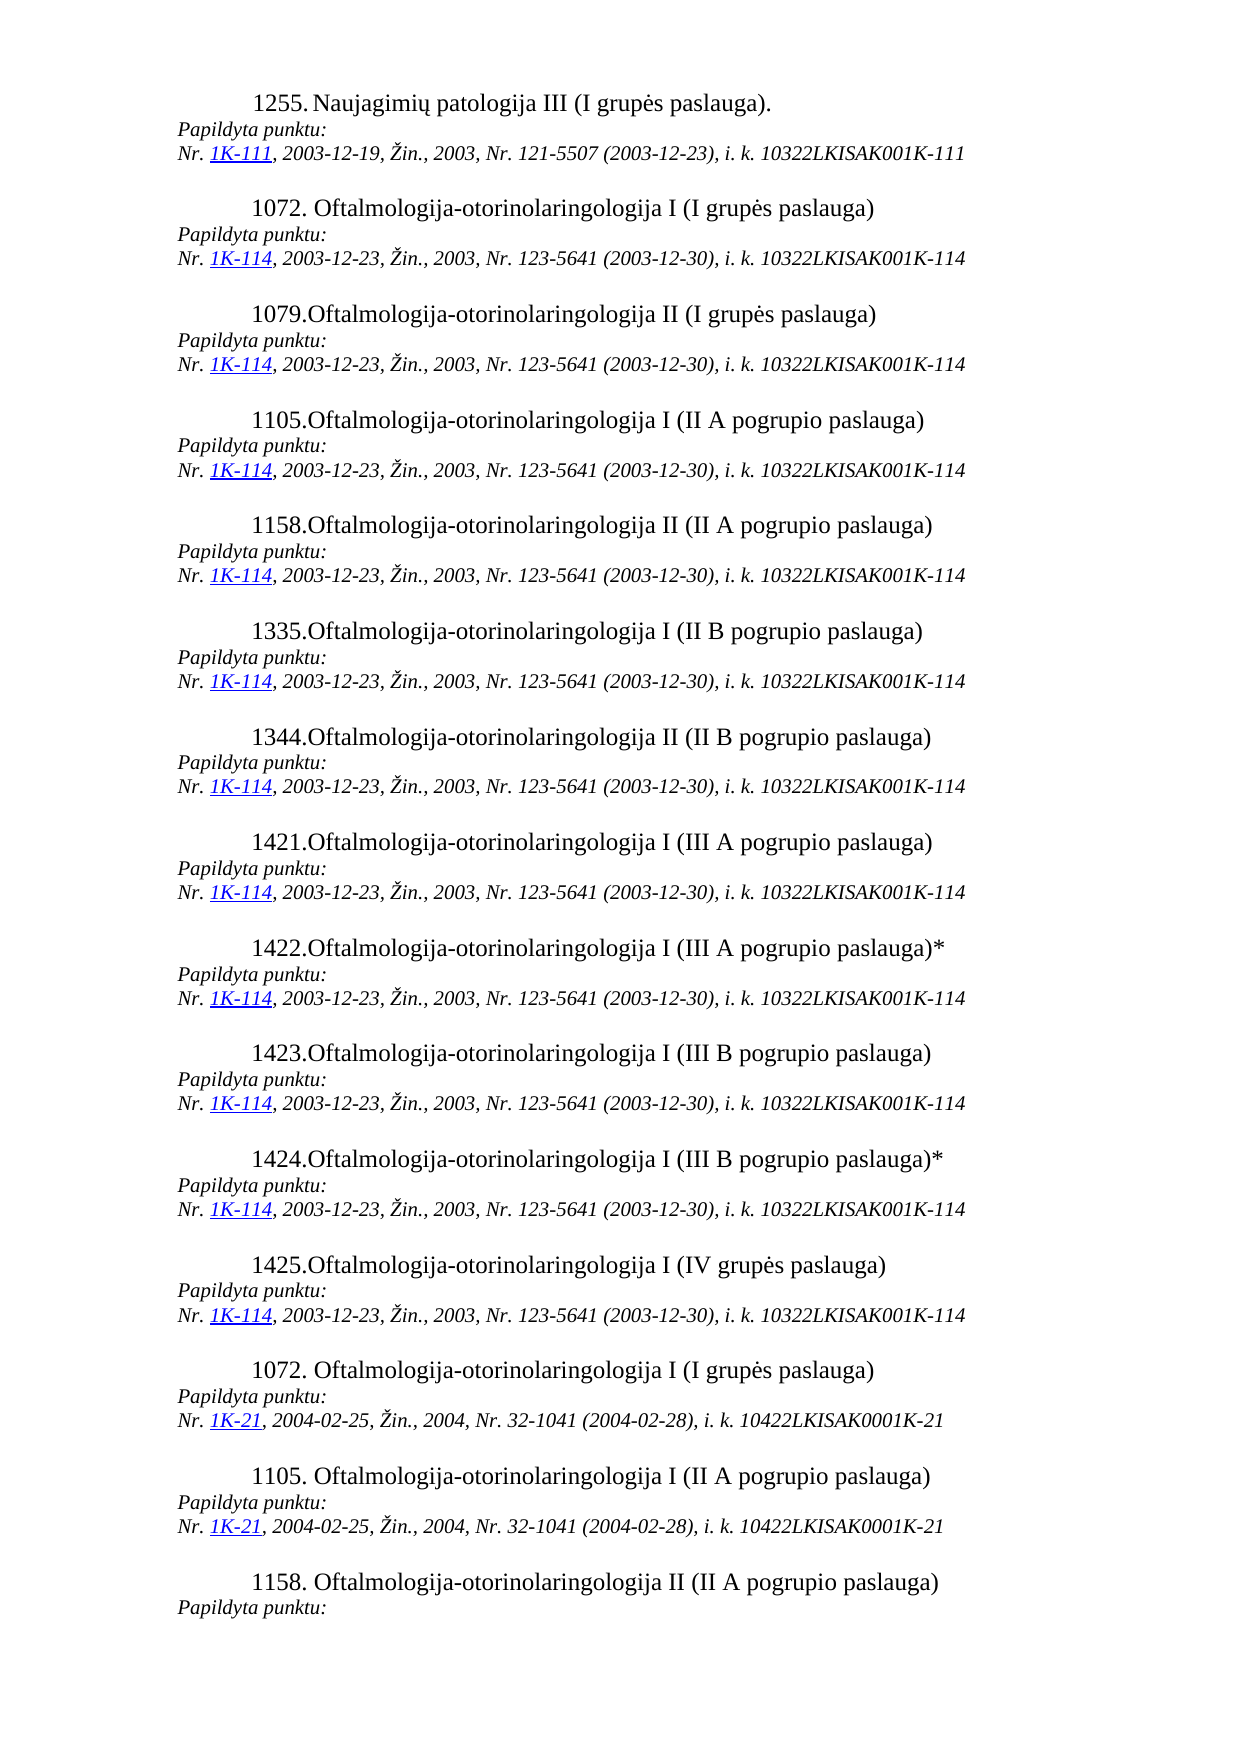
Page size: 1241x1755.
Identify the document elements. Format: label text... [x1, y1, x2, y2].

text Papildyta punktu: [177, 1067, 1181, 1091]
text Papildyta punktu: [177, 433, 1181, 457]
text Papildyta punktu: [177, 222, 1181, 246]
text Papildyta punktu: [177, 856, 1181, 880]
text 1344.Oftalmologija-otorinolaringologija II (II B pogrupio paslauga) [177, 722, 1181, 750]
text 1105. Oftalmologija-otorinolaringologija I (II A pogrupio paslauga) [177, 1461, 1181, 1490]
text 1105.Oftalmologija-otorinolaringologija I (II A pogrupio paslauga) [177, 405, 1181, 433]
text Nr. 1K-114, 2003-12-23, Žin., 2003, Nr. 123-5641 (2003-12-30), i. k. 10322LKISAK001K-114 [177, 1091, 1181, 1115]
text 1079.Oftalmologija-otorinolaringologija II (I grupės paslauga) [177, 299, 1181, 328]
text Nr. 1K-21, 2004-02-25, Žin., 2004, Nr. 32-1041 (2004-02-28), i. k. 10422LKISAK0001K-21 [177, 1514, 1181, 1538]
text 1158. Oftalmologija-otorinolaringologija II (II A pogrupio paslauga) [177, 1567, 1181, 1595]
text Nr. 1K-21, 2004-02-25, Žin., 2004, Nr. 32-1041 (2004-02-28), i. k. 10422LKISAK0001K-21 [177, 1408, 1181, 1432]
text Nr. 1K-114, 2003-12-23, Žin., 2003, Nr. 123-5641 (2003-12-30), i. k. 10322LKISAK001K-114 [177, 880, 1181, 904]
text Papildyta punktu: [177, 1278, 1181, 1302]
text 1421.Oftalmologija-otorinolaringologija I (III A pogrupio paslauga) [177, 827, 1181, 856]
text 1072. Oftalmologija-otorinolaringologija I (I grupės paslauga) [177, 193, 1181, 222]
text Papildyta punktu: [177, 750, 1181, 774]
text Nr. 1K-114, 2003-12-23, Žin., 2003, Nr. 123-5641 (2003-12-30), i. k. 10322LKISAK001K-114 [177, 352, 1181, 376]
text Papildyta punktu: [177, 1595, 1181, 1619]
text 1335.Oftalmologija-otorinolaringologija I (II B pogrupio paslauga) [177, 616, 1181, 645]
text Nr. 1K-114, 2003-12-23, Žin., 2003, Nr. 123-5641 (2003-12-30), i. k. 10322LKISAK001K-114 [177, 986, 1181, 1010]
text 1425.Oftalmologija-otorinolaringologija I (IV grupės paslauga) [177, 1250, 1181, 1278]
text Nr. 1K-114, 2003-12-23, Žin., 2003, Nr. 123-5641 (2003-12-30), i. k. 10322LKISAK001K-114 [177, 246, 1181, 270]
text Papildyta punktu: [177, 539, 1181, 563]
text 1255. Naujagimių patologija III (I grupės paslauga). [177, 88, 1181, 117]
text Nr. 1K-114, 2003-12-23, Žin., 2003, Nr. 123-5641 (2003-12-30), i. k. 10322LKISAK001K-114 [177, 1197, 1181, 1221]
text Nr. 1K-111, 2003-12-19, Žin., 2003, Nr. 121-5507 (2003-12-23), i. k. 10322LKISAK001K-111 [177, 141, 1181, 165]
text Papildyta punktu: [177, 328, 1181, 352]
text Nr. 1K-114, 2003-12-23, Žin., 2003, Nr. 123-5641 (2003-12-30), i. k. 10322LKISAK001K-114 [177, 669, 1181, 693]
text Nr. 1K-114, 2003-12-23, Žin., 2003, Nr. 123-5641 (2003-12-30), i. k. 10322LKISAK001K-114 [177, 774, 1181, 798]
text 1423.Oftalmologija-otorinolaringologija I (III B pogrupio paslauga) [177, 1038, 1181, 1067]
text Papildyta punktu: [177, 117, 1181, 141]
text 1422.Oftalmologija-otorinolaringologija I (III A pogrupio paslauga)* [177, 933, 1181, 962]
text Papildyta punktu: [177, 645, 1181, 669]
text 1158.Oftalmologija-otorinolaringologija II (II A pogrupio paslauga) [177, 510, 1181, 539]
text Nr. 1K-114, 2003-12-23, Žin., 2003, Nr. 123-5641 (2003-12-30), i. k. 10322LKISAK001K-114 [177, 563, 1181, 587]
text Papildyta punktu: [177, 1173, 1181, 1197]
text Nr. 1K-114, 2003-12-23, Žin., 2003, Nr. 123-5641 (2003-12-30), i. k. 10322LKISAK001K-114 [177, 1302, 1181, 1327]
text Papildyta punktu: [177, 962, 1181, 986]
text 1072. Oftalmologija-otorinolaringologija I (I grupės paslauga) [177, 1355, 1181, 1384]
text Papildyta punktu: [177, 1384, 1181, 1408]
text Papildyta punktu: [177, 1490, 1181, 1514]
text 1424.Oftalmologija-otorinolaringologija I (III B pogrupio paslauga)* [177, 1144, 1181, 1173]
text Nr. 1K-114, 2003-12-23, Žin., 2003, Nr. 123-5641 (2003-12-30), i. k. 10322LKISAK001K-114 [177, 457, 1181, 482]
